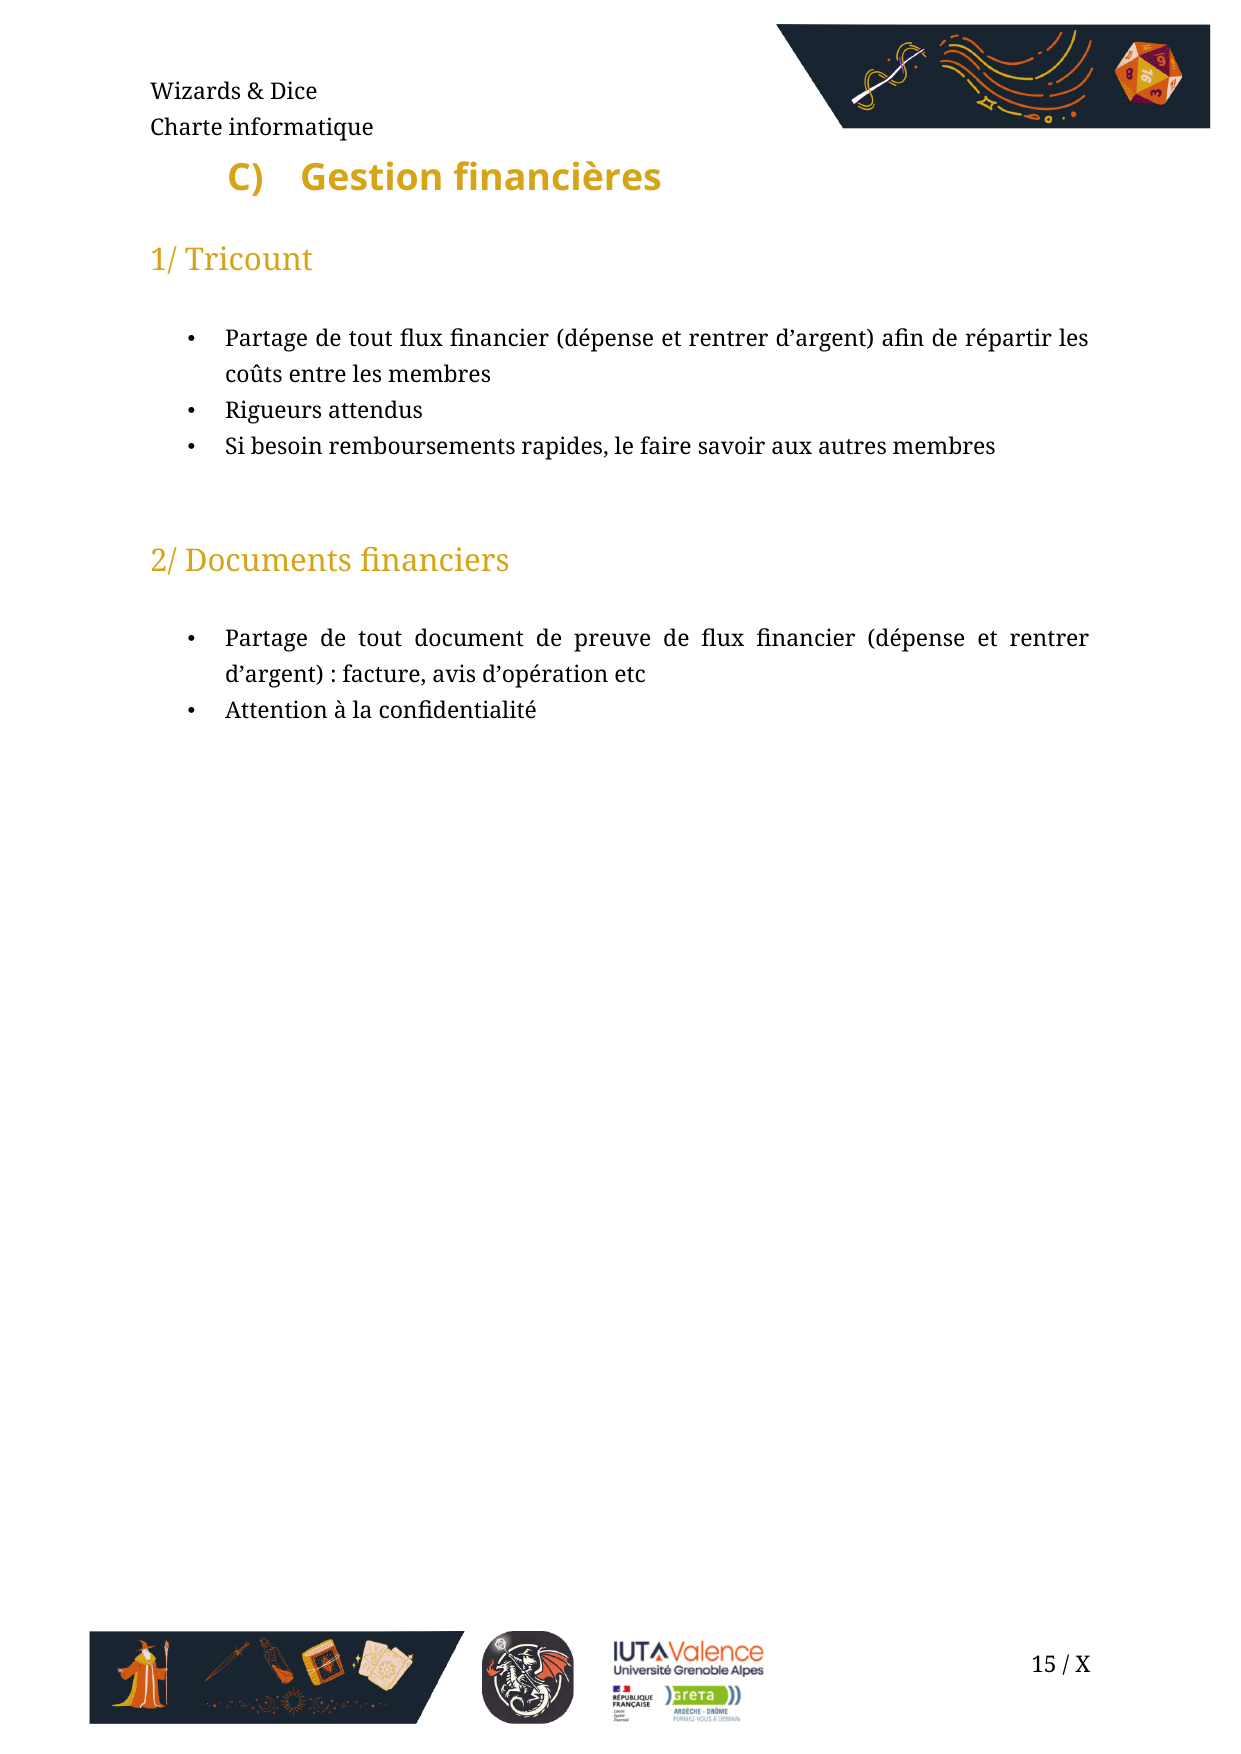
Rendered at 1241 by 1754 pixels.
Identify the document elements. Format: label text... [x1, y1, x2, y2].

picture [81, 1620, 788, 1733]
list Rigueurs attendus [187, 394, 1090, 425]
picture [771, 21, 1218, 131]
subtitle Gestion financières [227, 150, 1090, 201]
list Partage de tout document de preuve de flux financier (dépense et rentrer d’argent) : facture, avis d’opération etc [187, 622, 1090, 689]
subtitle Documents financiers [150, 537, 1090, 580]
subtitle Tricount [150, 237, 1090, 279]
list Partage de tout flux financier (dépense et rentrer d’argent) afin de répartir les coûts entre les membres [187, 322, 1090, 389]
list Si besoin remboursements rapides, le faire savoir aux autres membres [187, 430, 1090, 461]
list Attention à la confidentialité [187, 694, 1090, 726]
